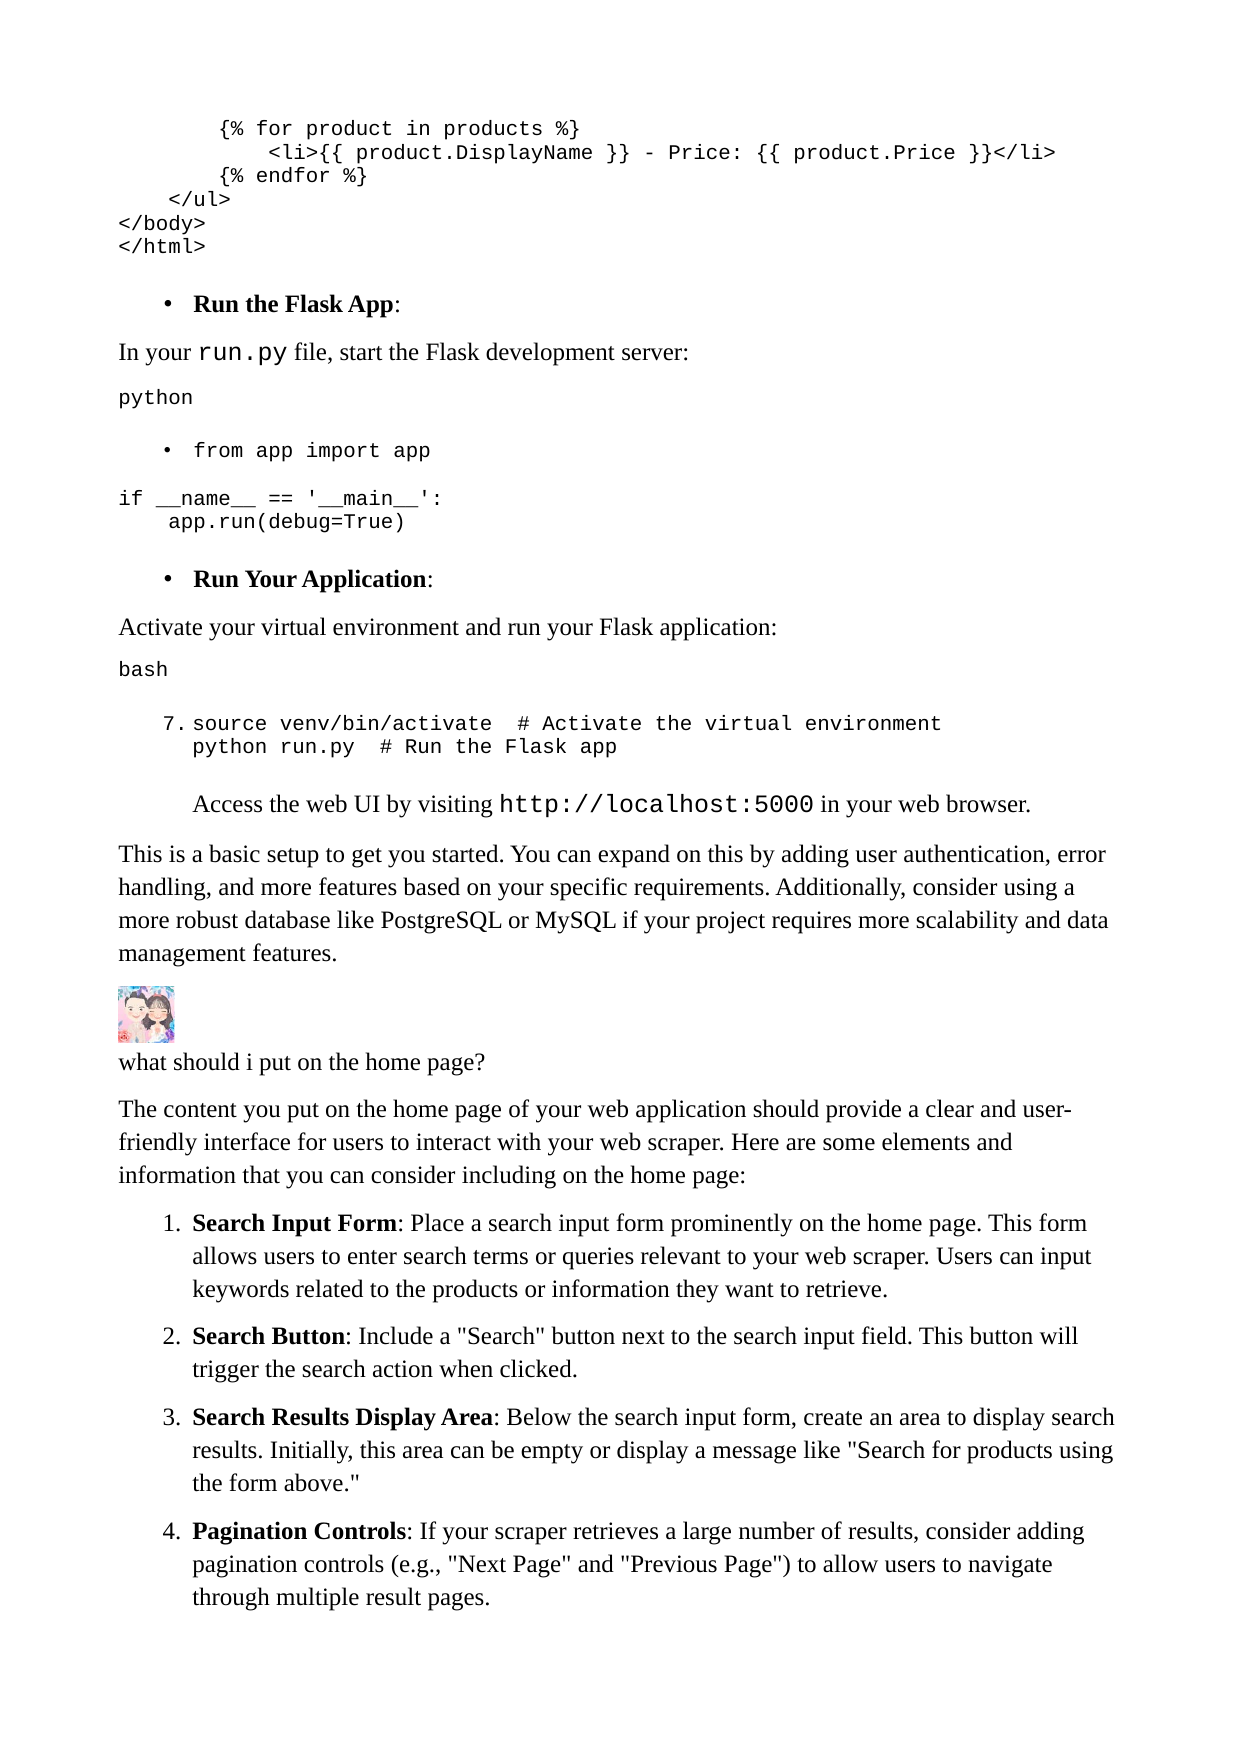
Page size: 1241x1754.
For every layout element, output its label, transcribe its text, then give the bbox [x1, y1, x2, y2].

text In your run.py file, start the Flask development server: [118, 337, 1122, 368]
text This is a basic setup to get you started. You can expand on this by adding user authentication, error handling, and more features based on your specific requirements. Additionally, consider using a more robust database like PostgreSQL or MySQL if your project requires more scalability and data management features. [118, 839, 1122, 967]
list Run the Flask App: [164, 289, 1122, 318]
text <li>{{ product.DisplayName }} - Price: {{ product.Price }}</li> [118, 142, 1122, 165]
text </body> [118, 213, 1122, 236]
picture [118, 986, 175, 1043]
list Search Button: Include a "Search" button next to the search input field. This button will trigger the search action when clicked. [162, 1321, 1122, 1383]
text </ul> [118, 189, 1122, 213]
list Search Results Display Area: Below the search input form, create an area to display search results. Initially, this area can be empty or display a message like "Search for products using the form above." [162, 1402, 1122, 1497]
text bash [118, 659, 1122, 683]
text python [118, 387, 1122, 411]
list Search Input Form: Place a search input form prominently on the home page. This form allows users to enter search terms or queries relevant to your web scraper. Users can input keywords related to the products or information they want to retrieve. [162, 1208, 1122, 1303]
list from app import app [164, 440, 1122, 464]
list Pagination Controls: If your scraper retrieves a large number of results, consider adding pagination controls (e.g., "Next Page" and "Previous Page") to allow users to navigate through multiple result pages. [162, 1516, 1122, 1611]
list Access the web UI by visiting http://localhost:5000 in your web browser. [162, 789, 1122, 820]
text The content you put on the home page of your web application should provide a clear and user-friendly interface for users to interact with your web scraper. Here are some elements and information that you can consider including on the home page: [118, 1094, 1122, 1189]
text if __name__ == '__main__': [118, 487, 1122, 511]
text app.run(debug=True) [118, 511, 1122, 535]
text {% for product in products %} [118, 118, 1122, 142]
text {% endfor %} [118, 165, 1122, 189]
list Run Your Application: [164, 564, 1122, 593]
text what should i put on the home page? [118, 1047, 1122, 1075]
text </html> [118, 236, 1122, 260]
text Activate your virtual environment and run your Flask application: [118, 612, 1122, 641]
list source venv/bin/activate # Activate the virtual environment [162, 713, 1122, 736]
list python run.py # Run the Flask app [162, 736, 1122, 760]
